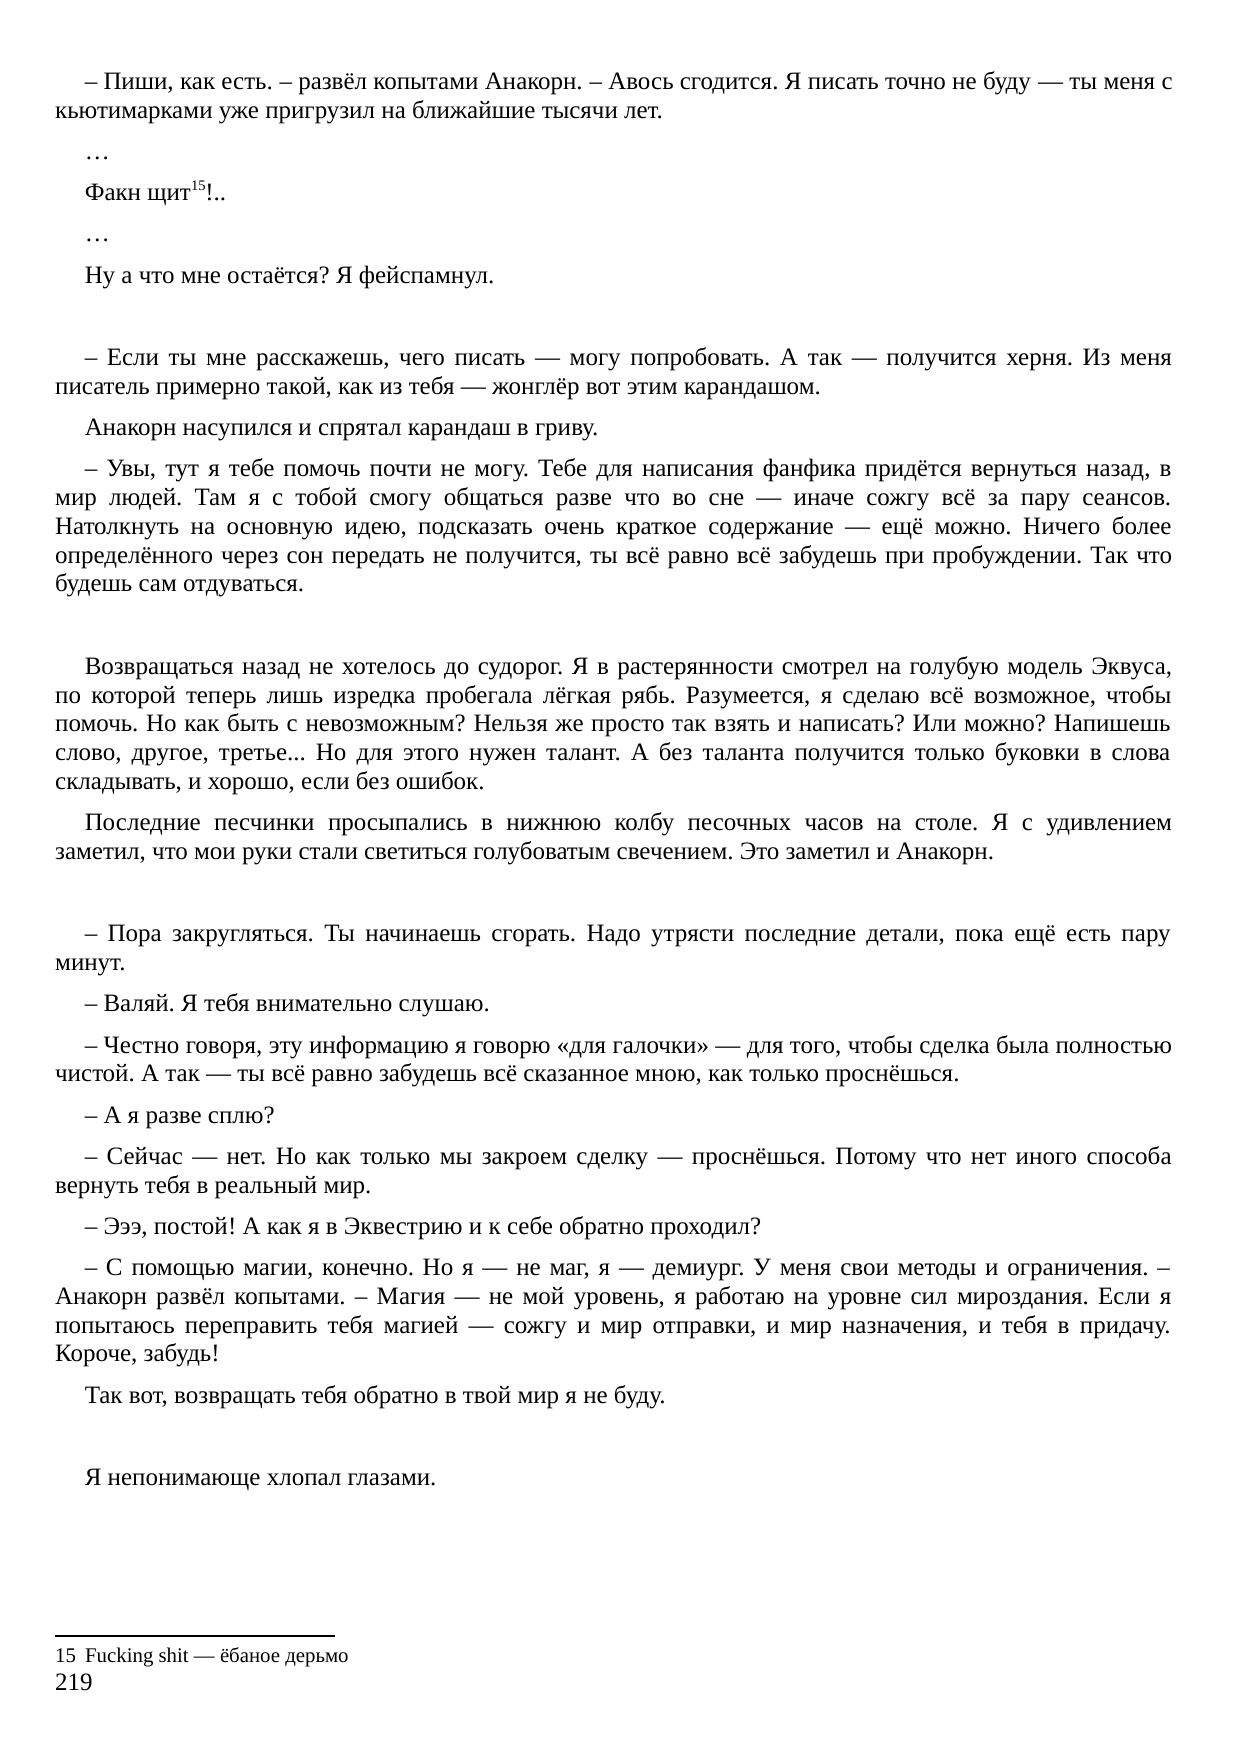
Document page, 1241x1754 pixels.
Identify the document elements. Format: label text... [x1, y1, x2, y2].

text – Пора закругляться. Ты начинаешь сгорать. Надо утрясти последние детали, пока ещё есть пару минут. [55, 918, 1173, 976]
text … [55, 218, 1173, 247]
text Возвращаться назад не хотелось до судорог. Я в растерянности смотрел на голубую модель Эквуса, по которой теперь лишь изредка пробегала лёгкая рябь. Разумеется, я сделаю всё возможное, чтобы помочь. Но как быть с невозможным? Нельзя же просто так взять и написать? Или можно? Напишешь слово, другое, третье... Но для этого нужен талант. А без таланта получится только буковки в слова складывать, и хорошо, если без ошибок. [55, 651, 1173, 795]
text – Честно говоря, эту информацию я говорю «для галочки» — для того, чтобы сделка была полностью чистой. А так — ты всё равно забудешь всё сказанное мною, как только проснёшься. [55, 1030, 1173, 1087]
text – Увы, тут я тебе помочь почти не могу. Тебе для написания фанфика придётся вернуться назад, в мир людей. Там я с тобой смогу общаться разве что во сне — иначе сожгу всё за пару сеансов. Натолкнуть на основную идею, подсказать очень краткое содержание — ещё можно. Ничего более определённого через сон передать не получится, ты всё равно всё забудешь при пробуждении. Так что будешь сам отдуваться. [55, 453, 1173, 597]
text Последние песчинки просыпались в нижнюю колбу песочных часов на столе. Я с удивлением заметил, что мои руки стали светиться голубоватым свечением. Это заметил и Анакорн. [55, 807, 1173, 865]
text Я непонимающе хлопал глазами. [55, 1462, 1173, 1491]
text – Валяй. Я тебя внимательно слушаю. [55, 988, 1173, 1017]
text Анакорн насупился и спрятал карандаш в гриву. [55, 412, 1173, 441]
text Fucking shit — ёбаное дерьмо [55, 1642, 1173, 1667]
text – Если ты мне расскажешь, чего писать — могу попробовать. А так — получится херня. Из меня писатель примерно такой, как из тебя — жонглёр вот этим карандашом. [55, 342, 1173, 400]
text – С помощью магии, конечно. Но я — не маг, я — демиург. У меня свои методы и ограничения. – Анакорн развёл копытами. – Магия — не мой уровень, я работаю на уровне сил мироздания. Если я попытаюсь переправить тебя магией — сожгу и мир отправки, и мир назначения, и тебя в придачу. Короче, забудь! [55, 1252, 1173, 1367]
text Ну а что мне остаётся? Я фейспамнул. [55, 260, 1173, 288]
text – Сейчас — нет. Но как только мы закроем сделку — проснёшься. Потому что нет иного способа вернуть тебя в реальный мир. [55, 1141, 1173, 1198]
text Факн щит!.. [55, 177, 1173, 206]
text … [55, 136, 1173, 165]
text – Пиши, как есть. – развёл копытами Анакорн. – Авось сгодится. Я писать точно не буду — ты меня с кьютимарками уже пригрузил на ближайшие тысячи лет. [55, 66, 1173, 123]
text – А я разве сплю? [55, 1100, 1173, 1128]
text Так вот, возвращать тебя обратно в твой мир я не буду. [55, 1380, 1173, 1408]
text – Эээ, постой! А как я в Эквестрию и к себе обратно проходил? [55, 1211, 1173, 1240]
